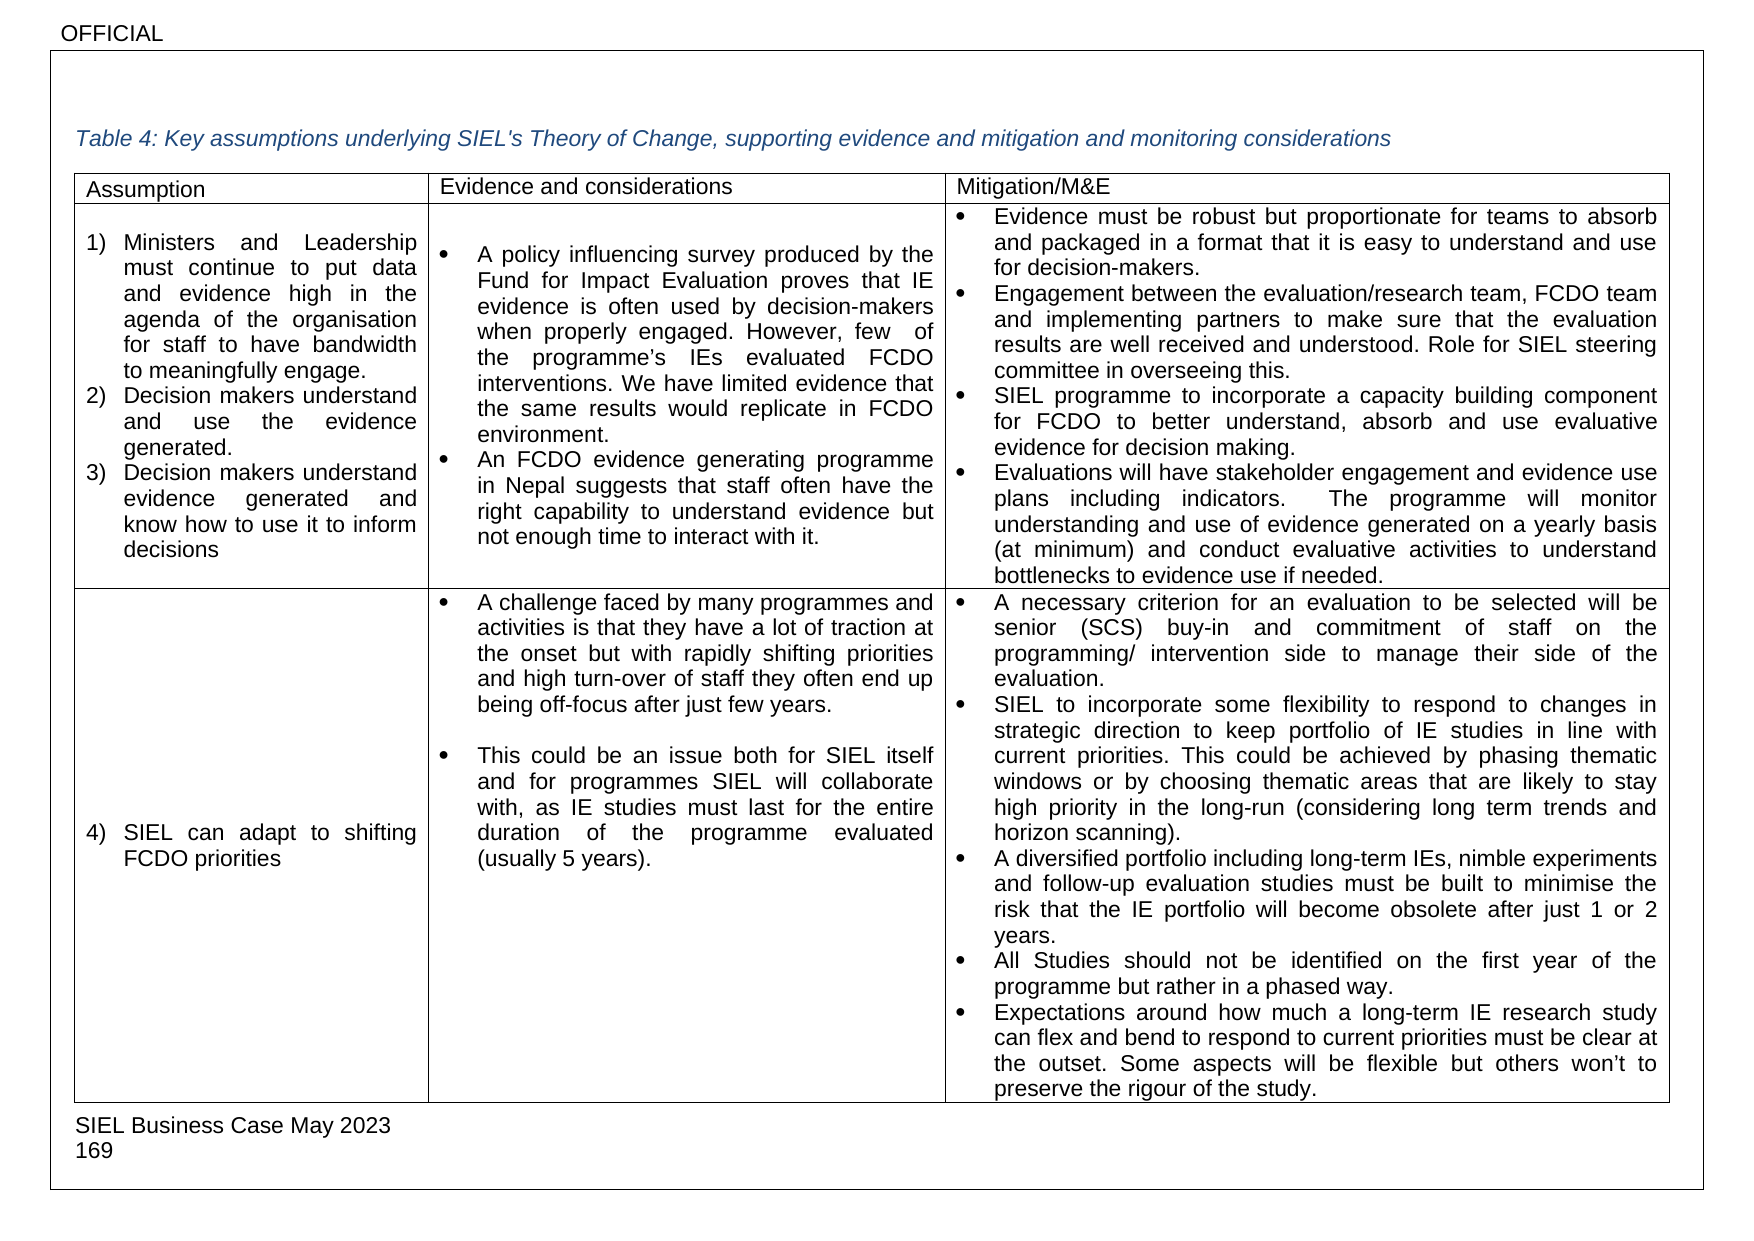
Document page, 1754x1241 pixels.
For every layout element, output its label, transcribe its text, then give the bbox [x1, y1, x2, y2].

text Table 4: Key assumptions underlying SIEL's Theory of Change, supporting evidence and mitigation and monitoring considerations [75, 126, 1683, 152]
table_cell SIEL can adapt to shifting FCDO priorities [75, 589, 428, 1102]
table_cell A policy influencing survey produced by the Fund for Impact Evaluation proves that IE evidence is often used by decision-makers when properly engaged. However, few of the programme’s IEs evaluated FCDO interventions. We have limited evidence that the same results would replicate in FCDO environment. An FCDO evidence generating programme in Nepal suggests that staff often have the right capability to understand evidence but not enough time to interact with it. [429, 204, 945, 588]
table_header Assumption [75, 174, 428, 203]
table_cell Ministers and Leadership must continue to put data and evidence high in the agenda of the organisation for staff to have bandwidth to meaningfully engage. Decision makers understand and use the evidence generated. Decision makers understand evidence generated and know how to use it to inform decisions [75, 204, 428, 588]
table_header Mitigation/M&E [946, 174, 1669, 203]
table_cell Evidence must be robust but proportionate for teams to absorb and packaged in a format that it is easy to understand and use for decision-makers. Engagement between the evaluation/research team, FCDO team and implementing partners to make sure that the evaluation results are well received and understood. Role for SIEL steering committee in overseeing this. SIEL programme to incorporate a capacity building component for FCDO to better understand, absorb and use evaluative evidence for decision making. Evaluations will have stakeholder engagement and evidence use plans including indicators. The programme will monitor understanding and use of evidence generated on a yearly basis (at minimum) and conduct evaluative activities to understand bottlenecks to evidence use if needed. [946, 204, 1669, 588]
table_cell A necessary criterion for an evaluation to be selected will be senior (SCS) buy-in and commitment of staff on the programming/ intervention side to manage their side of the evaluation. SIEL to incorporate some flexibility to respond to changes in strategic direction to keep portfolio of IE studies in line with current priorities. This could be achieved by phasing thematic windows or by choosing thematic areas that are likely to stay high priority in the long-run (considering long term trends and horizon scanning). A diversified portfolio including long-term IEs, nimble experiments and follow-up evaluation studies must be built to minimise the risk that the IE portfolio will become obsolete after just 1 or 2 years. All Studies should not be identified on the first year of the programme but rather in a phased way. Expectations around how much a long-term IE research study can flex and bend to respond to current priorities must be clear at the outset. Some aspects will be flexible but others won’t to preserve the rigour of the study. [946, 589, 1669, 1102]
table_cell A challenge faced by many programmes and activities is that they have a lot of traction at the onset but with rapidly shifting priorities and high turn-over of staff they often end up being off-focus after just few years. This could be an issue both for SIEL itself and for programmes SIEL will collaborate with, as IE studies must last for the entire duration of the programme evaluated (usually 5 years). [429, 589, 945, 1102]
table_header Evidence and considerations [429, 174, 945, 203]
